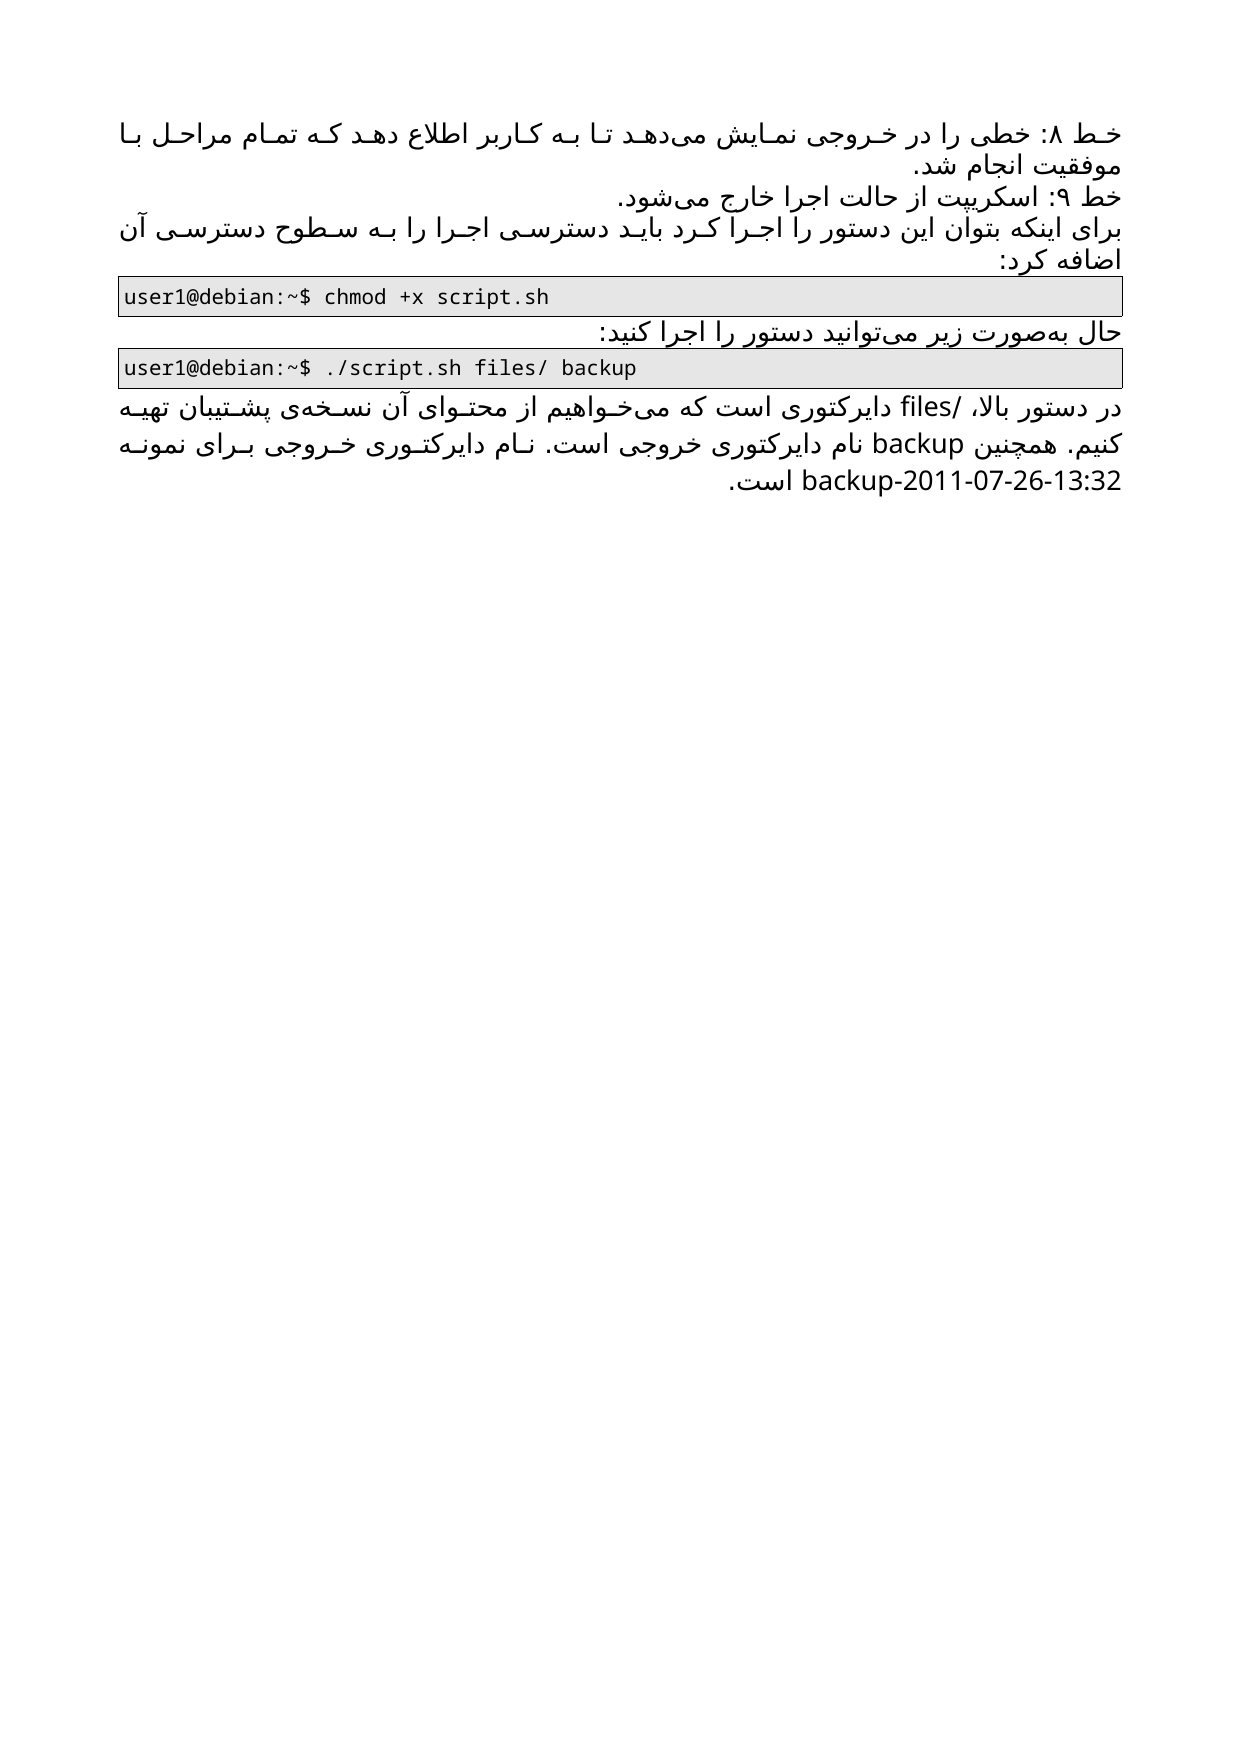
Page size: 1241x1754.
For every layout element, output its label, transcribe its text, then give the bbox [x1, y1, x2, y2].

text خط ۸: خطی را در خروجی نمایش می‌دهد تا به کاربر اطلاع دهد که تمام مراحل با موفقیت انجام شد. [118, 118, 1122, 181]
text حال به‌صورت زیر می‌توانید دستور را اجرا کنید: [118, 317, 1122, 348]
text در دستور بالا، /files دایرکتوری است که می‌خواهیم از محتوای آن نسخه‌ی پشتیبان تهیه کنیم. همچنین backup نام دایرکتوری خروجی است. نام دایرکتوری خروجی برای نمونه backup-2011-07-26-13:32 است. [118, 389, 1122, 498]
text برای اینکه بتوان این دستور را اجرا کرد باید دسترسی اجرا را به سطوح دسترسی آن اضافه کرد: [118, 213, 1122, 276]
table_header user1@debian:~$ chmod +x script.sh [119, 277, 1122, 316]
table_header user1@debian:~$ ./script.sh files/ backup [119, 349, 1122, 388]
text خط ۹: اسکریپت از حالت اجرا خارج می‌شود. [118, 181, 1122, 213]
